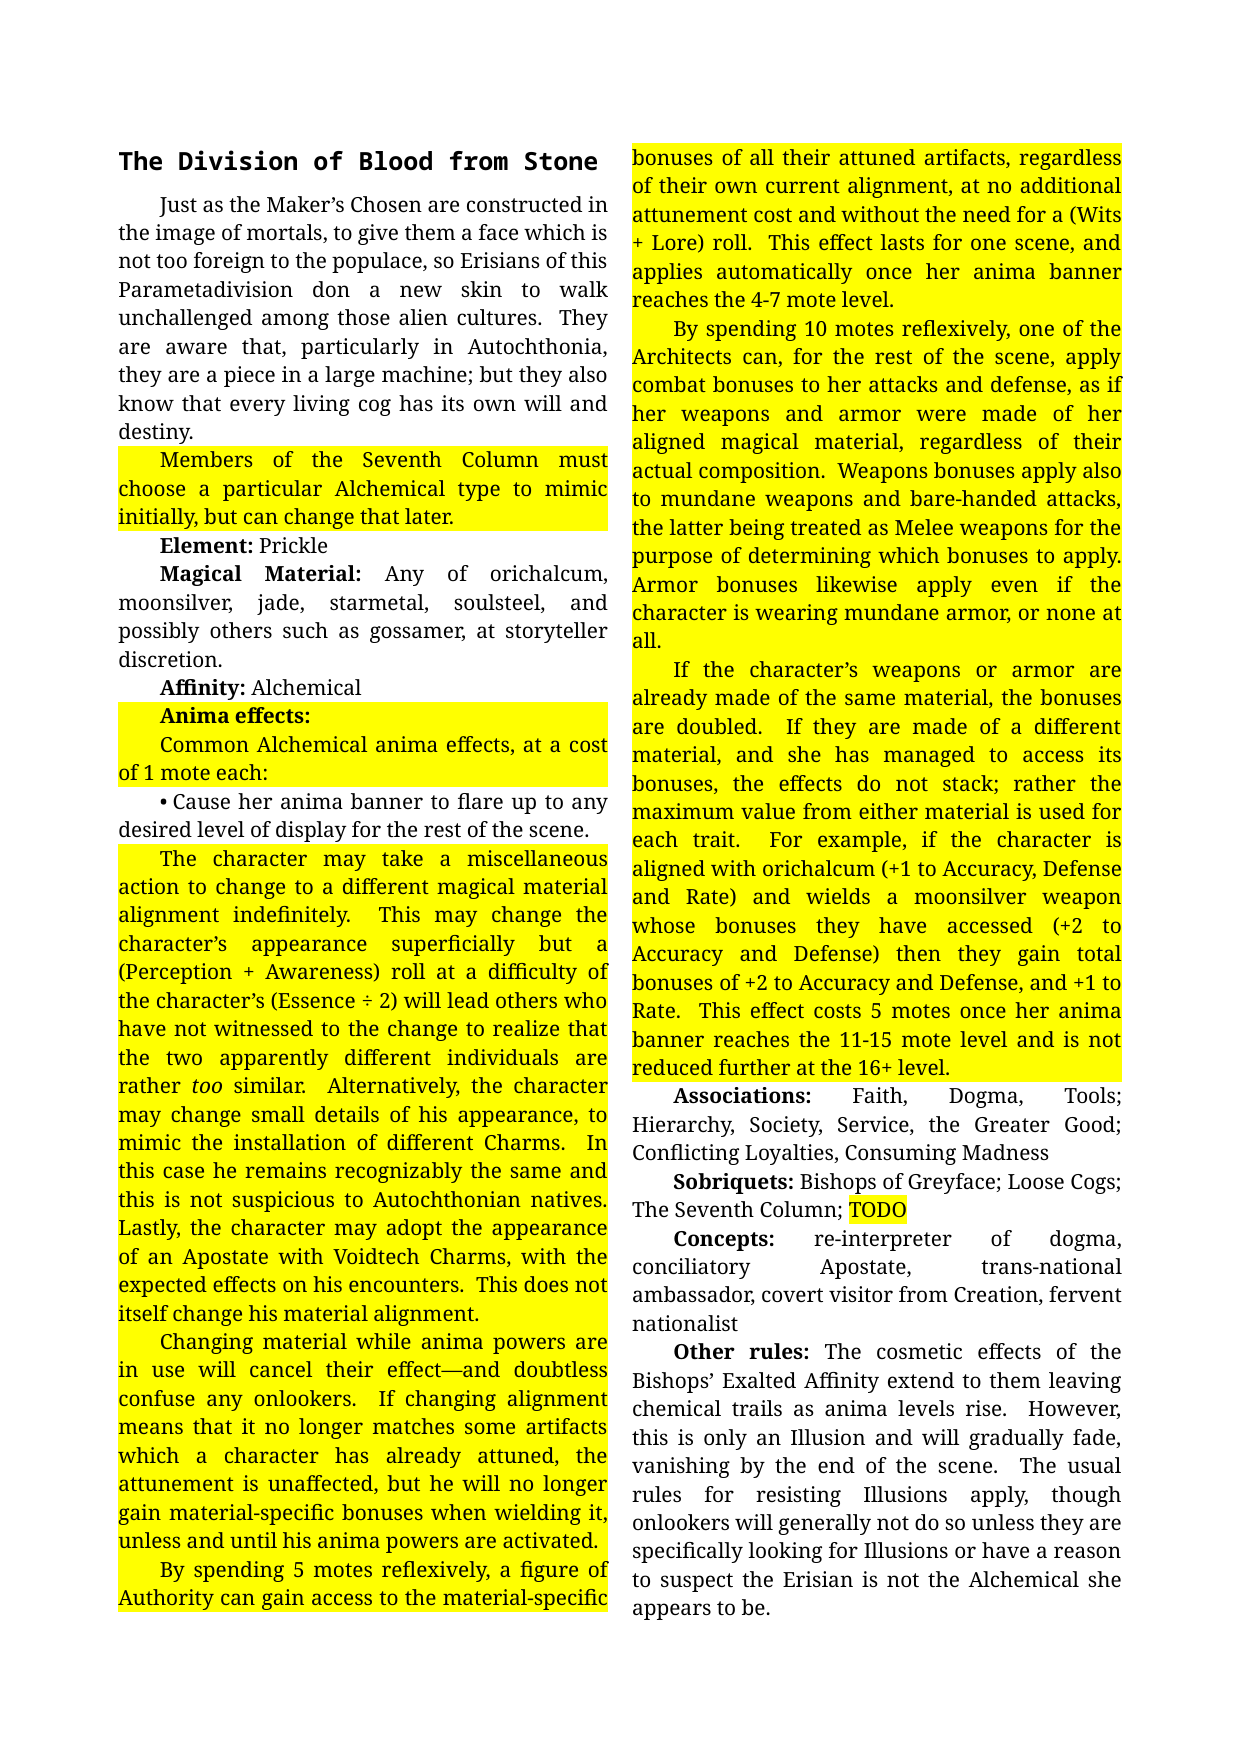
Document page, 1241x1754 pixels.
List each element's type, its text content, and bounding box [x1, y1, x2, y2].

text Members of the Seventh Column must choose a particular Alchemical type to mimic initially, but can change that later. [118, 446, 608, 531]
list Cause her anima banner to flare up to any desired level of display for the rest of the scene. [118, 787, 608, 844]
text Associations: Faith, Dogma, Tools; Hierarchy, Society, Service, the Greater Good; Conflicting Loyalties, Consuming Madness [632, 1082, 1122, 1167]
text Sobriquets: Bishops of Greyface; Loose Cogs; The Seventh Column; TODO [632, 1167, 1122, 1224]
text If the character’s weapons or armor are already made of the same material, the bonuses are doubled. If they are made of a different material, and she has managed to access its bonuses, the effects do not stack; rather the maximum value from either material is used for each trait. For example, if the character is aligned with orichalcum (+1 to Accuracy, Defense and Rate) and wields a moonsilver weapon whose bonuses they have accessed (+2 to Accuracy and Defense) then they gain total bonuses of +2 to Accuracy and Defense, and +1 to Rate. This effect costs 5 motes once her anima banner reaches the 11-15 mote level and is not reduced further at the 16+ level. [632, 655, 1122, 1082]
text Magical Material: Any of orichalcum, moonsilver, jade, starmetal, soulsteel, and possibly others such as gossamer, at storyteller discretion. [118, 559, 608, 673]
subtitle The Division of Blood from Stone [118, 143, 608, 177]
text Common Alchemical anima effects, at a cost of 1 mote each: [118, 730, 608, 787]
text Affinity: Alchemical [118, 673, 608, 702]
text Concepts: re-interpreter of dogma, conciliatory Apostate, trans-national ambassador, covert visitor from Creation, fervent nationalist [632, 1224, 1122, 1337]
text Changing material while anima powers are in use will cancel their effect—and doubtless confuse any onlookers. If changing alignment means that it no longer matches some artifacts which a character has already attuned, the attunement is unaffected, but he will no longer gain material-specific bonuses when wielding it, unless and until his anima powers are activated. [118, 1327, 608, 1555]
text Just as the Maker’s Chosen are constructed in the image of mortals, to give them a face which is not too foreign to the populace, so Erisians of this Parametadivision don a new skin to walk unchallenged among those alien cultures. They are aware that, particularly in Autochthonia, they are a piece in a large machine; but they also know that every living cog has its own will and destiny. [118, 190, 608, 446]
text By spending 5 motes reflexively, a figure of Authority can gain access to the material-specific [118, 1555, 608, 1612]
text Anima effects: [118, 702, 608, 730]
text Other rules: The cosmetic effects of the Bishops’ Exalted Affinity extend to them leaving chemical trails as anima levels rise. However, this is only an Illusion and will gradually fade, vanishing by the end of the scene. The usual rules for resisting Illusions apply, though onlookers will generally not do so unless they are specifically looking for Illusions or have a reason to suspect the Erisian is not the Alchemical she appears to be. [632, 1337, 1122, 1622]
text By spending 10 motes reflexively, one of the Architects can, for the rest of the scene, apply combat bonuses to her attacks and defense, as if her weapons and armor were made of her aligned magical material, regardless of their actual composition. Weapons bonuses apply also to mundane weapons and bare-handed attacks, the latter being treated as Melee weapons for the purpose of determining which bonuses to apply. Armor bonuses likewise apply even if the character is wearing mundane armor, or none at all. [632, 314, 1122, 655]
text The character may take a miscellaneous action to change to a different magical material alignment indefinitely. This may change the character’s appearance superficially but a (Perception + Awareness) roll at a difficulty of the character’s (Essence ÷ 2) will lead others who have not witnessed to the change to realize that the two apparently different individuals are rather too similar. Alternatively, the character may change small details of his appearance, to mimic the installation of different Charms. In this case he remains recognizably the same and this is not suspicious to Autochthonian natives. Lastly, the character may adopt the appearance of an Apostate with Voidtech Charms, with the expected effects on his encounters. This does not itself change his material alignment. [118, 844, 608, 1327]
text Element: Prickle [118, 531, 608, 559]
text bonuses of all their attuned artifacts, regardless of their own current alignment, at no additional attunement cost and without the need for a (Wits + Lore) roll. This effect lasts for one scene, and applies automatically once her anima banner reaches the 4-7 mote level. [632, 143, 1122, 314]
